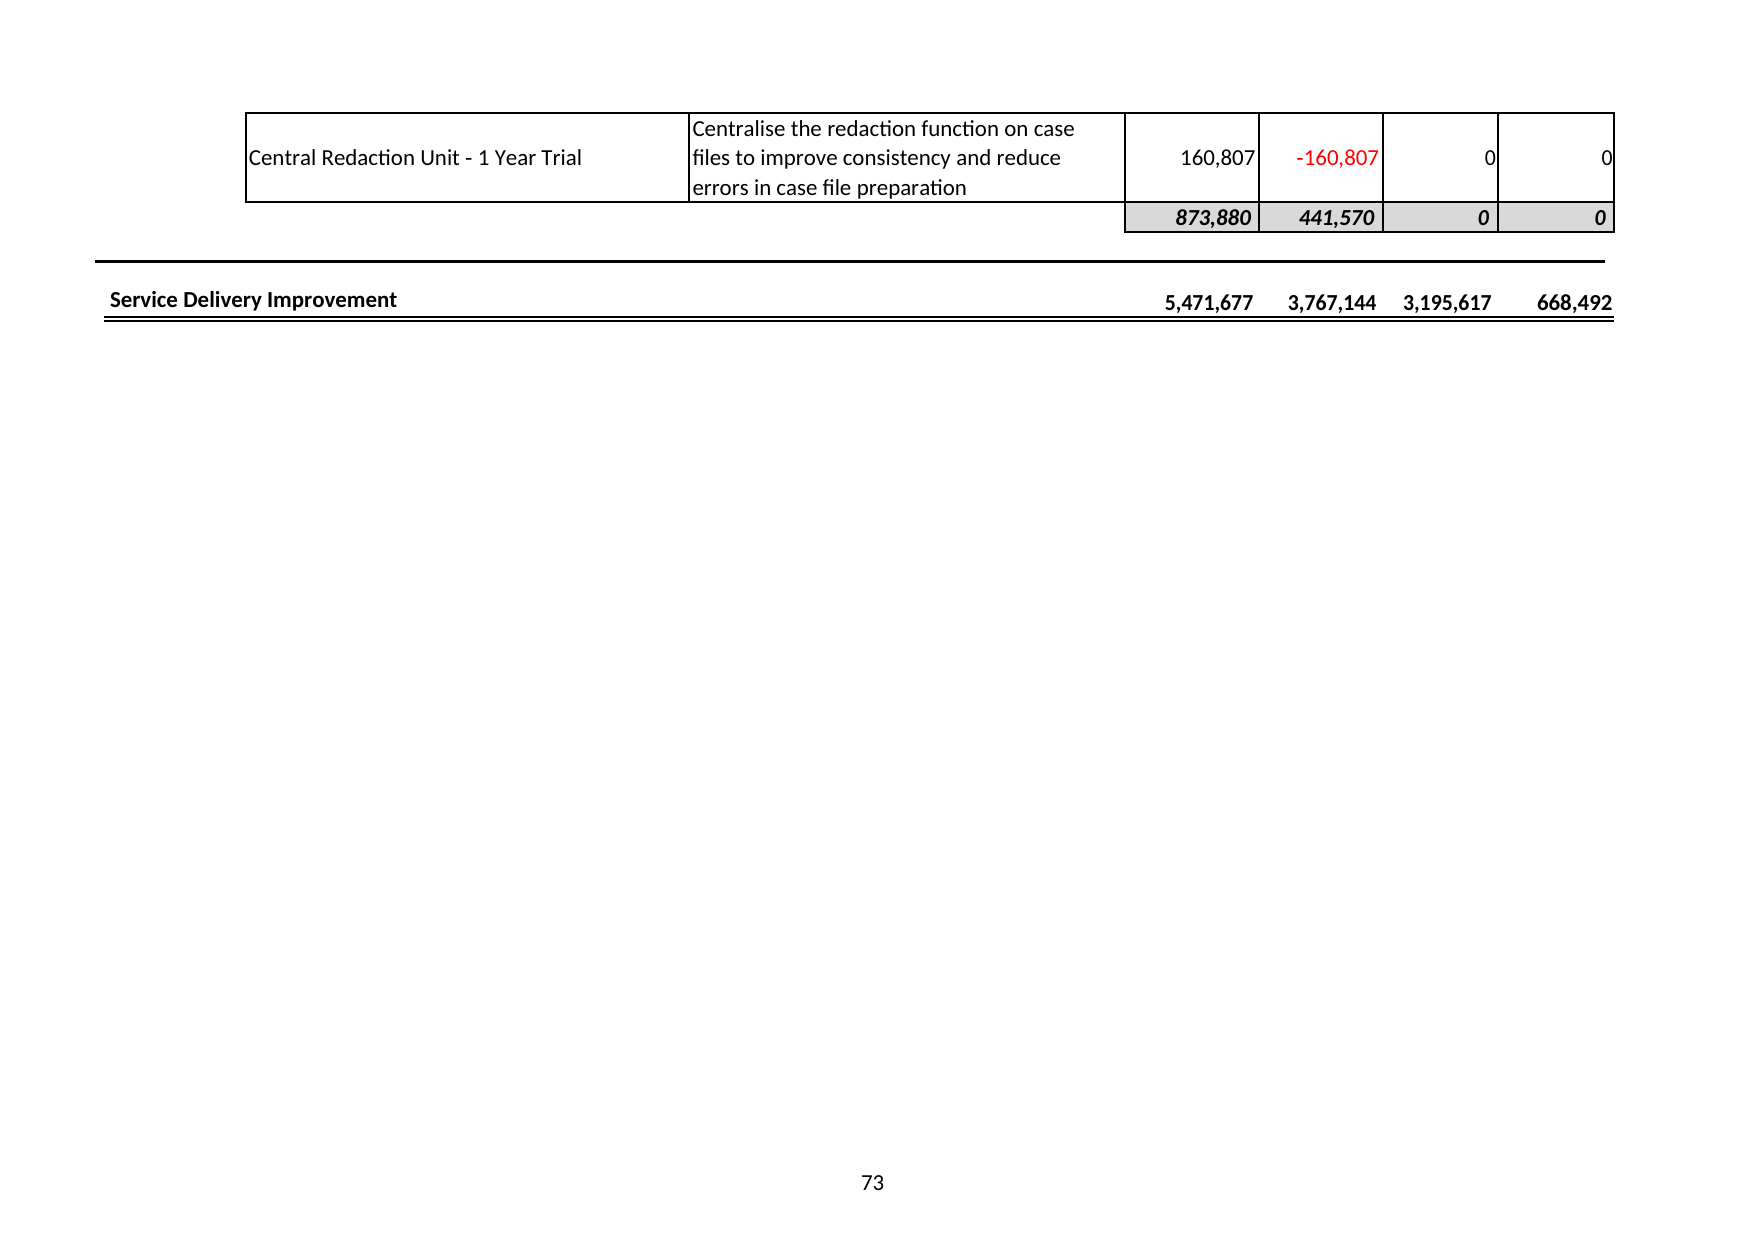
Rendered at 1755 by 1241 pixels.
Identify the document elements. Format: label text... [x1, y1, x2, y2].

text Service Delivery Improvement 5,471,677 3,767,144 3,195,617 668,492 [110, 288, 1629, 316]
table_header ‐160,807 [1260, 114, 1382, 201]
table_header 160,807 [1126, 114, 1258, 201]
table_cell 873,880 [1126, 203, 1258, 231]
table_header 0 [1384, 114, 1497, 201]
table_header Central Redaction Unit ‐ 1 Year Trial [247, 114, 688, 201]
table_cell 441,570 [1260, 203, 1382, 231]
table_cell 0 [1384, 203, 1497, 231]
table_header Centralise the redaction function on case files to improve consistency and reduce errors in case file preparation [690, 114, 1124, 201]
table_cell 0 [1499, 203, 1613, 231]
table_header 0 [1499, 114, 1613, 201]
table_cell [246, 203, 1124, 231]
